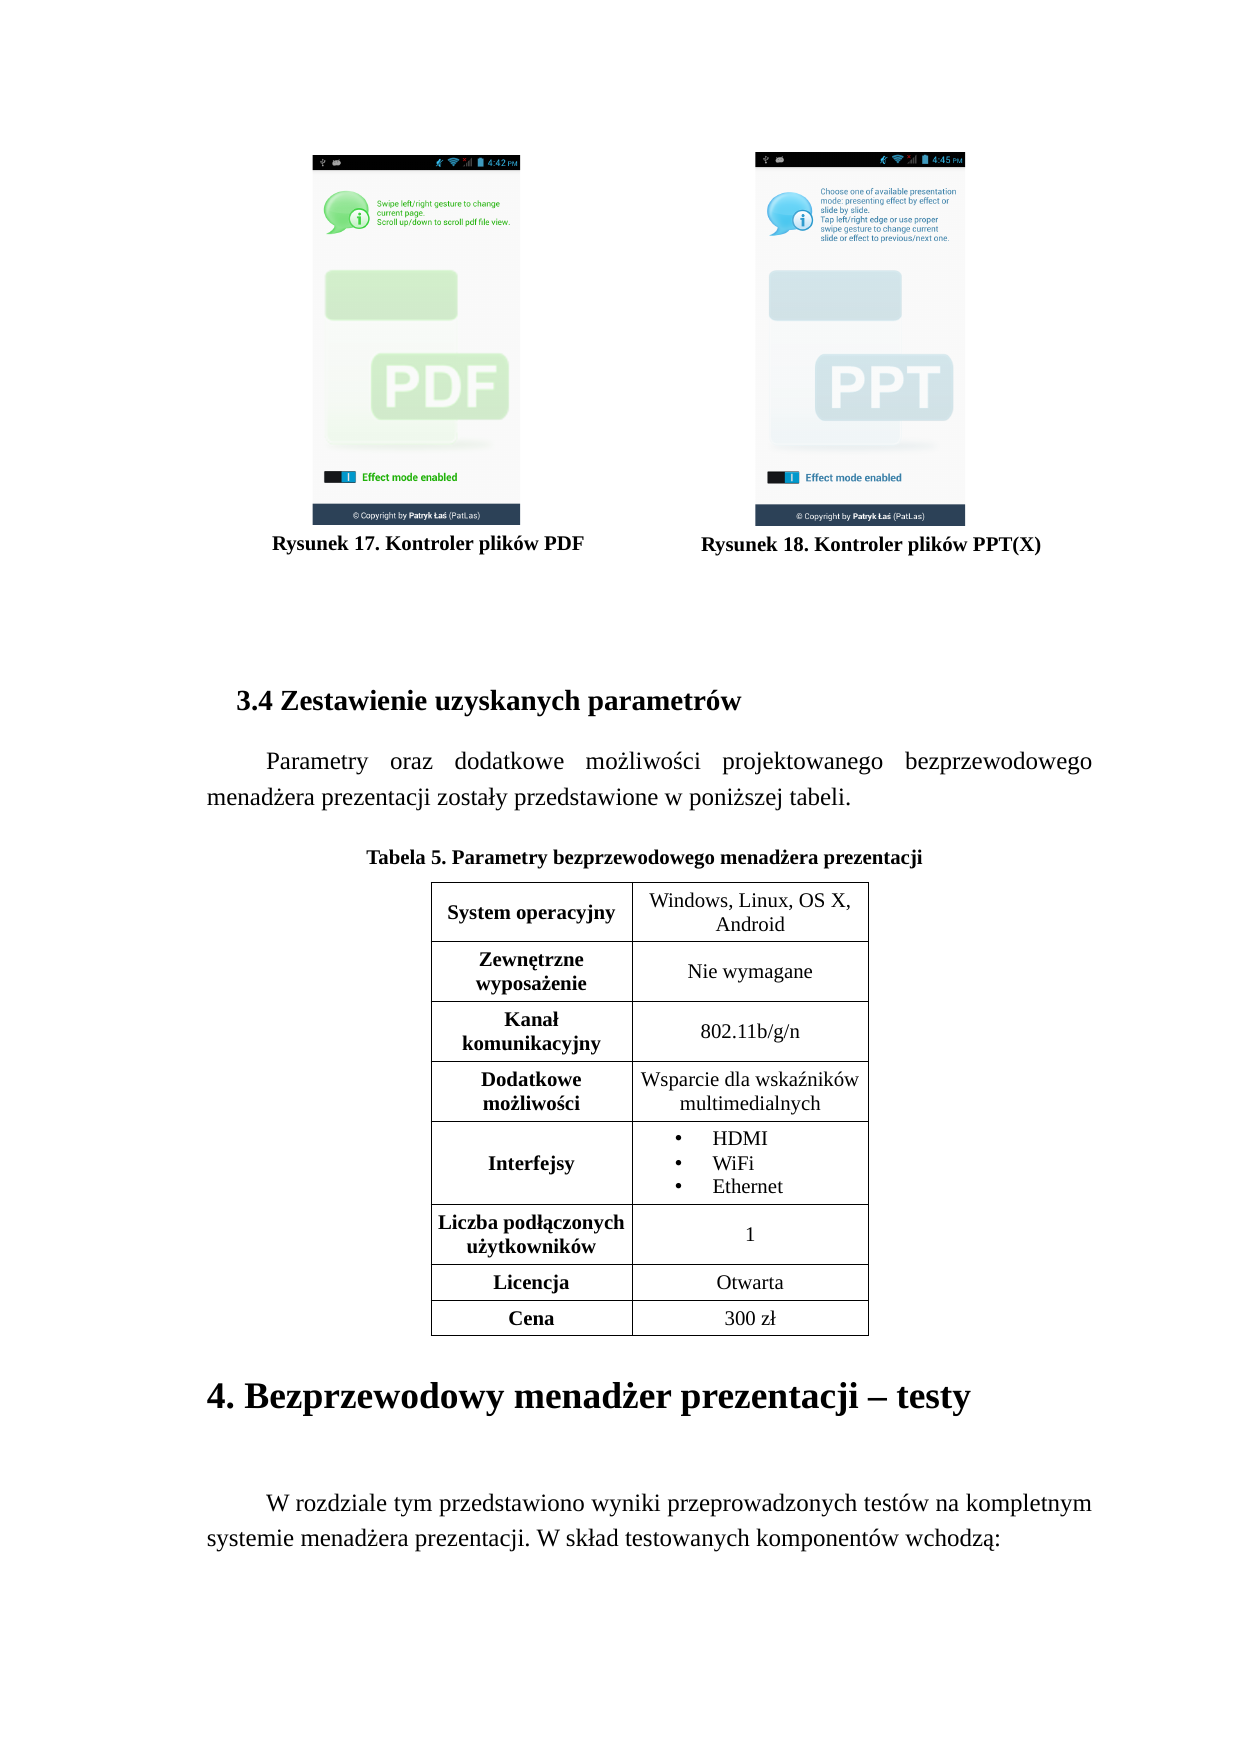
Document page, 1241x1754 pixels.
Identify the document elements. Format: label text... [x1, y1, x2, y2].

table_cell Nie wymagane [633, 942, 868, 1001]
table_header Windows, Linux, OS X, Android [633, 883, 868, 941]
table_cell Licencja [432, 1265, 632, 1299]
text W rozdziale tym przedstawiono wyniki przeprowadzonych testów na kompletnym systemie menadżera prezentacji. W skład testowanych komponentów wchodzą: [207, 1488, 1093, 1552]
table_cell Otwarta [633, 1265, 868, 1299]
table_cell Cena [432, 1301, 632, 1335]
picture [755, 152, 966, 526]
table_cell 1 [633, 1205, 868, 1264]
table_header System operacyjny [432, 883, 632, 941]
table_cell Kanał komunikacyjny [432, 1002, 632, 1061]
table_header Rysunek 18. Kontroler plików PPT(X) [650, 148, 1093, 591]
text Parametry oraz dodatkowe możliwości projektowanego bezprzewodowego menadżera prezentacji zostały przedstawione w poniższej tabeli. [207, 746, 1093, 811]
table_cell HDMI WiFi Ethernet [633, 1122, 868, 1204]
table_cell 802.11b/g/n [633, 1002, 868, 1061]
table_cell Liczba podłączonych użytkowników [432, 1205, 632, 1264]
table_cell Zewnętrzne wyposażenie [432, 942, 632, 1001]
subtitle 4. Bezprzewodowy menadżer prezentacji – testy [207, 1374, 1093, 1417]
table_cell 300 zł [633, 1301, 868, 1335]
table_cell Wsparcie dla wskaźników multimedialnych [633, 1062, 868, 1121]
table_header Rysunek 17. Kontroler plików PDF [207, 148, 649, 591]
picture [312, 155, 521, 525]
text Tabela 5. Parametry bezprzewodowego menadżera prezentacji [366, 845, 1093, 869]
table_cell Interfejsy [432, 1122, 632, 1204]
subtitle 3.4 Zestawienie uzyskanych parametrów [207, 683, 1093, 717]
table_cell Dodatkowe możliwości [432, 1062, 632, 1121]
